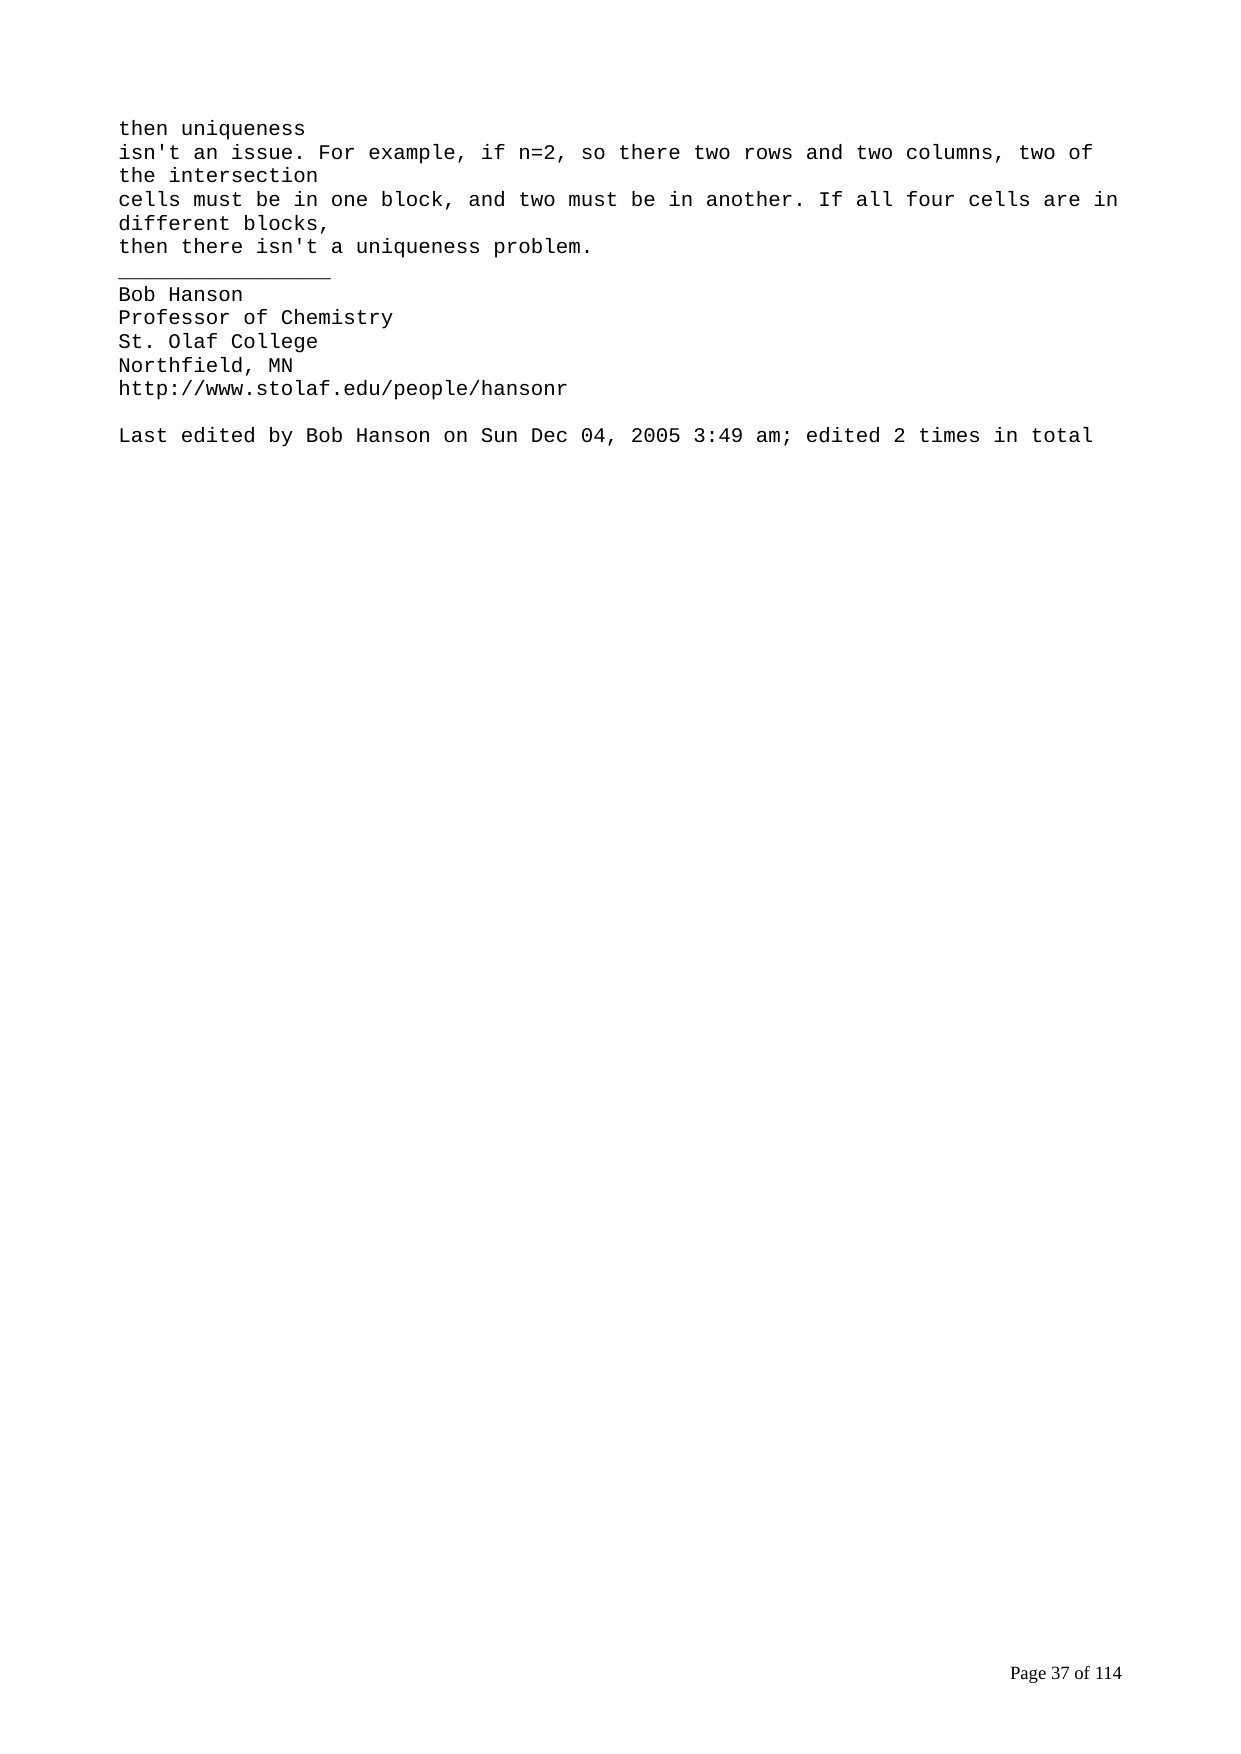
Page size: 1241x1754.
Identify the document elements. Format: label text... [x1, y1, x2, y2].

text isn't an issue. For example, if n=2, so there two rows and two columns, two of the intersection [118, 142, 1122, 189]
text then uniqueness [118, 118, 1122, 142]
text Last edited by Bob Hanson on Sun Dec 04, 2005 3:49 am; edited 2 times in total [118, 426, 1122, 449]
text Professor of Chemistry [118, 307, 1122, 331]
text then there isn't a uniqueness problem. [118, 236, 1122, 260]
text Northfield, MN [118, 354, 1122, 378]
text _________________ [118, 260, 1122, 284]
text http://www.stolaf.edu/people/hansonr [118, 378, 1122, 402]
text Bob Hanson [118, 284, 1122, 307]
text St. Olaf College [118, 331, 1122, 354]
text cells must be in one block, and two must be in another. If all four cells are in different blocks, [118, 189, 1122, 236]
